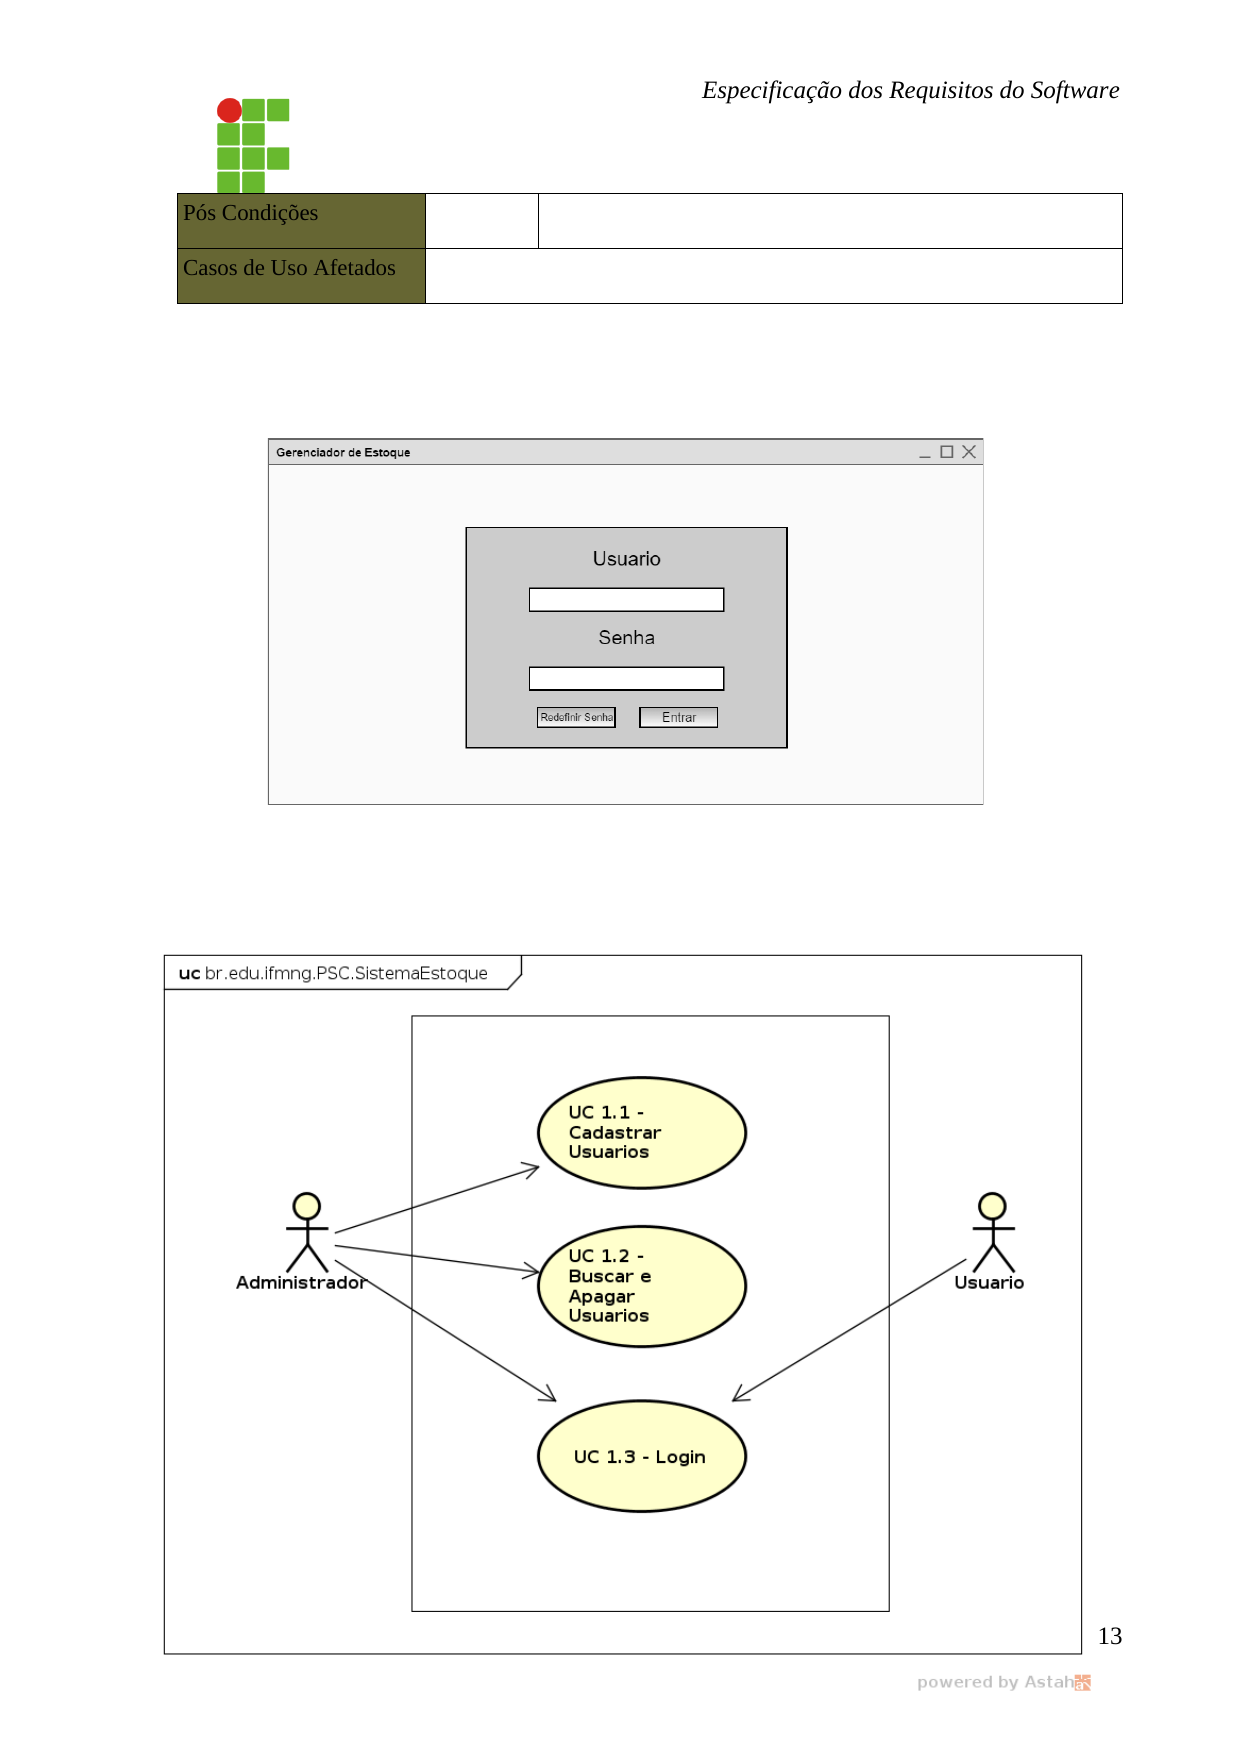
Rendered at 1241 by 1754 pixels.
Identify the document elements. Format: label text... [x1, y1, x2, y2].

table_cell [426, 194, 538, 248]
table_cell [539, 194, 1122, 248]
picture [150, 941, 1096, 1696]
picture [267, 438, 984, 805]
table_cell [426, 249, 1122, 303]
picture [214, 98, 290, 193]
table_cell Casos de Uso Afetados [178, 249, 425, 303]
table_cell Pós Condições [178, 194, 425, 248]
